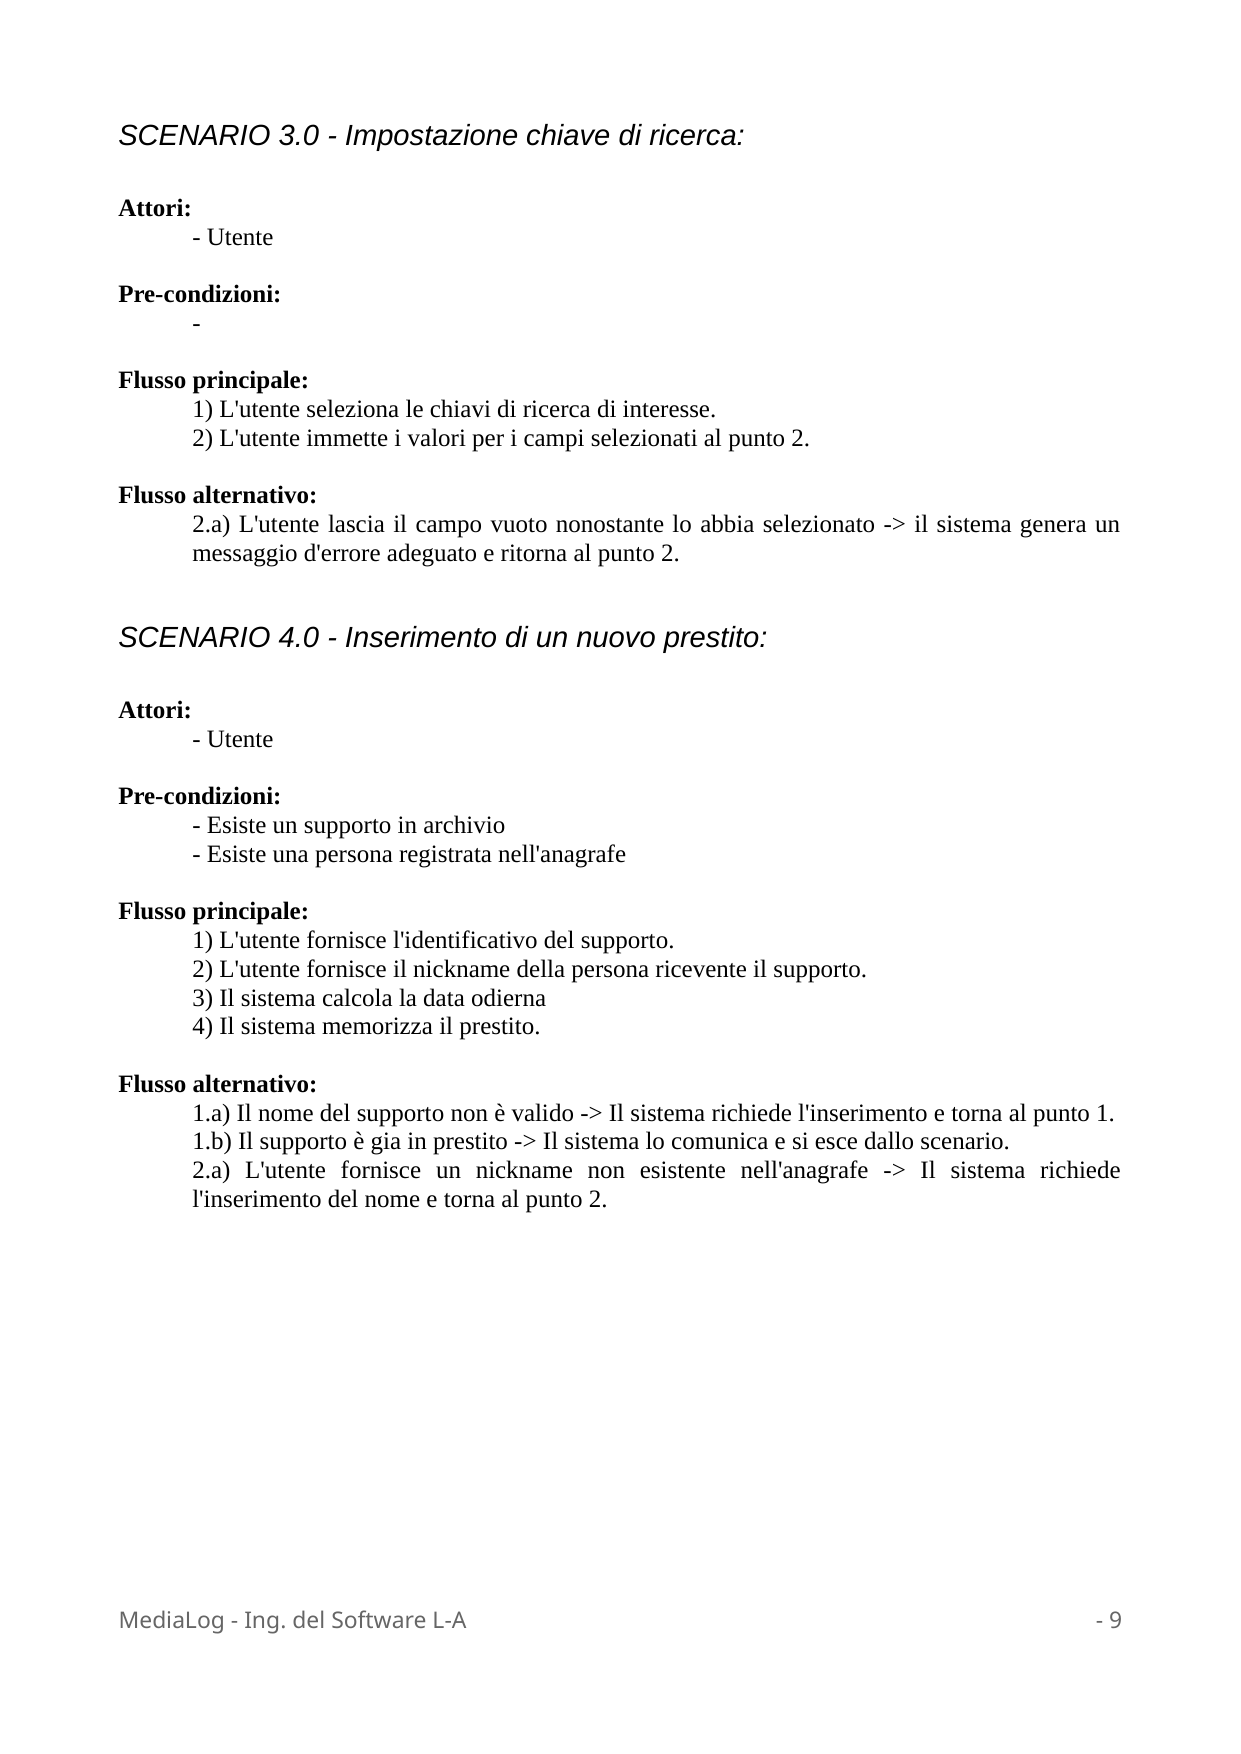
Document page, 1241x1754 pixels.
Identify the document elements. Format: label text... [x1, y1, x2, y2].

text Flusso alternativo: [118, 480, 1122, 509]
text Pre-condizioni: [118, 279, 1122, 308]
text - Esiste un supporto in archivio [192, 810, 1122, 839]
text - Esiste una persona registrata nell'anagrafe [192, 839, 1122, 868]
text - Utente [192, 724, 1122, 753]
text 4) Il sistema memorizza il prestito. [192, 1011, 1122, 1040]
text 1) L'utente fornisce l'identificativo del supporto. [192, 925, 1122, 954]
text 2.a) L'utente lascia il campo vuoto nonostante lo abbia selezionato -> il sistema genera un messaggio d'errore adeguato e ritorna al punto 2. [192, 509, 1122, 567]
subtitle SCENARIO 4.0 - Inserimento di un nuovo prestito: [118, 620, 1122, 654]
text 1) L'utente seleziona le chiavi di ricerca di interesse. [192, 394, 1122, 423]
text Attori: [118, 695, 1122, 724]
text Pre-condizioni: [118, 781, 1122, 810]
text 1.b) Il supporto è gia in prestito -> Il sistema lo comunica e si esce dallo scenario. [192, 1126, 1122, 1155]
text Flusso principale: [118, 365, 1122, 394]
text 2.a) L'utente fornisce un nickname non esistente nell'anagrafe -> Il sistema richiede l'inserimento del nome e torna al punto 2. [192, 1155, 1122, 1213]
text Attori: [118, 193, 1122, 222]
text 1.a) Il nome del supporto non è valido -> Il sistema richiede l'inserimento e torna al punto 1. [192, 1098, 1122, 1126]
text Flusso alternativo: [118, 1069, 1122, 1098]
text - [192, 308, 1122, 337]
text 3) Il sistema calcola la data odierna [192, 983, 1122, 1011]
subtitle SCENARIO 3.0 - Impostazione chiave di ricerca: [118, 118, 1122, 152]
text 2) L'utente immette i valori per i campi selezionati al punto 2. [192, 423, 1122, 452]
text 2) L'utente fornisce il nickname della persona ricevente il supporto. [192, 954, 1122, 983]
text Flusso principale: [118, 896, 1122, 925]
text - Utente [192, 222, 1122, 250]
